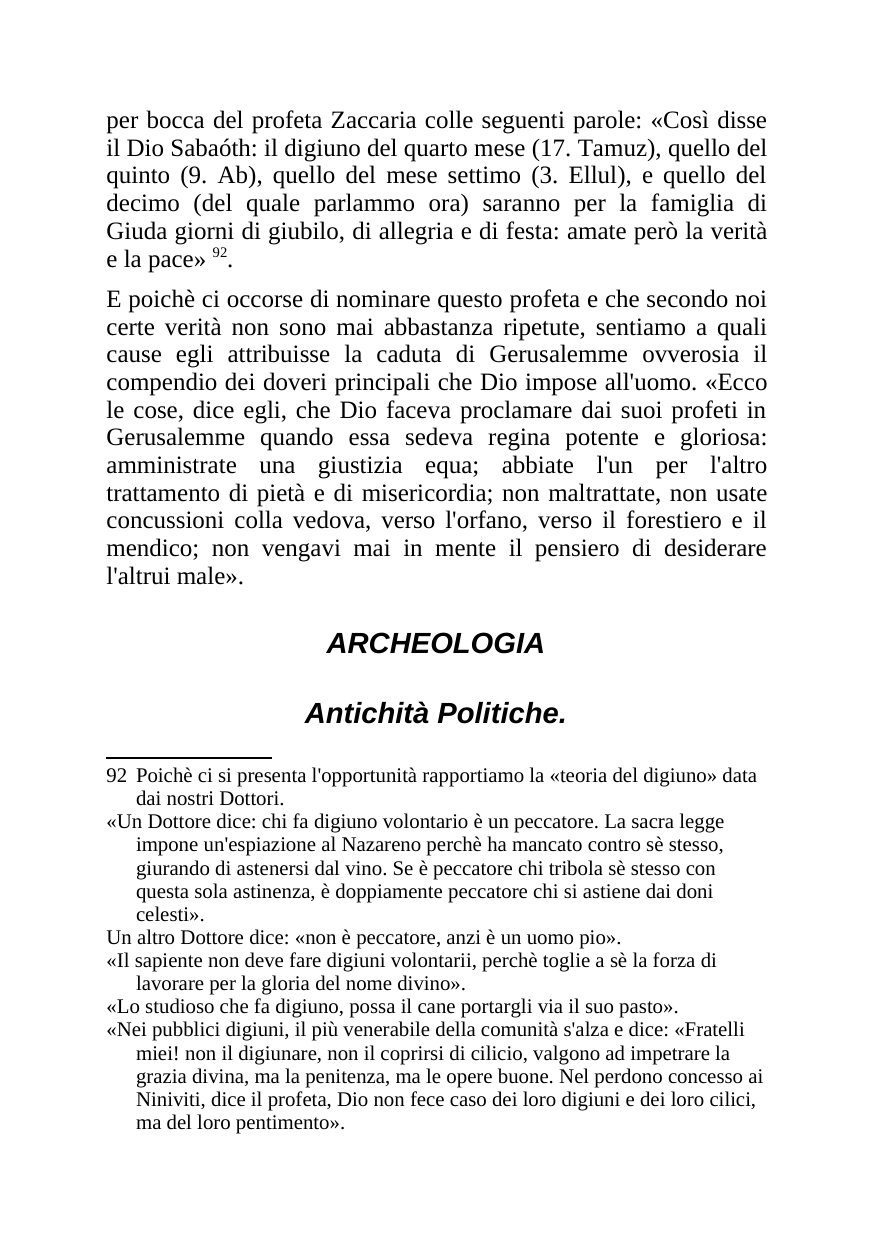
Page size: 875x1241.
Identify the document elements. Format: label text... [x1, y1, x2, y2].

text «Nei pubblici digiuni, il più venerabile della comunità s'alza e dice: «Fratelli miei! non il digiunare, non il coprirsi di cilicio, valgono ad impetrare la grazia divina, ma la penitenza, ma le opere buone. Nel perdono concesso ai Niniviti, dice il profeta, Dio non fece caso dei loro digiuni e dei loro cilici, ma del loro pentimento». [106, 1018, 768, 1134]
text Un altro Dottore dice: «non è peccatore, anzi è un uomo pio». [106, 926, 768, 949]
text per bocca del profeta Zaccaria colle seguenti parole: «Così disse il Dio Sabaóth: il digiuno del quarto mese (17. Tamuz), quello del quinto (9. Ab), quello del mese settimo (3. Ellul), e quello del decimo (del quale parlammo ora) saranno per la famiglia di Giuda giorni di giubilo, di allegria e di festa: amate però la verità e la pace» . [106, 106, 768, 272]
subtitle ARCHEOLOGIA [106, 627, 768, 660]
text «Il sapiente non deve fare digiuni volontarii, perchè toglie a sè la forza di lavorare per la gloria del nome divino». [106, 949, 768, 995]
text Poichè ci si presenta l'opportunità rapportiamo la «teoria del digiuno» data dai nostri Dottori. [106, 764, 768, 810]
subtitle Antichità Politiche. [106, 697, 768, 730]
text «Lo studioso che fa digiuno, possa il cane portargli via il suo pasto». [106, 995, 768, 1018]
text E poichè ci occorse di nominare questo profeta e che secondo noi certe verità non sono mai abbastanza ripetute, sentiamo a quali cause egli attribuisse la caduta di Gerusalemme ovverosia il compendio dei doveri principali che Dio impose all'uomo. «Ecco le cose, dice egli, che Dio faceva proclamare dai suoi profeti in Gerusalemme quando essa sedeva regina potente e gloriosa: amministrate una giustizia equa; abbiate l'un per l'altro trattamento di pietà e di misericordia; non maltrattate, non usate concussioni colla vedova, verso l'orfano, verso il forestiero e il mendico; non vengavi mai in mente il pensiero di desiderare l'altrui male». [106, 285, 768, 590]
text «Un Dottore dice: chi fa digiuno volontario è un peccatore. La sacra legge impone un'espiazione al Nazareno perchè ha mancato contro sè stesso, giurando di astenersi dal vino. Se è peccatore chi tribola sè stesso con questa sola astinenza, è doppiamente peccatore chi si astiene dai doni celesti». [106, 810, 768, 926]
